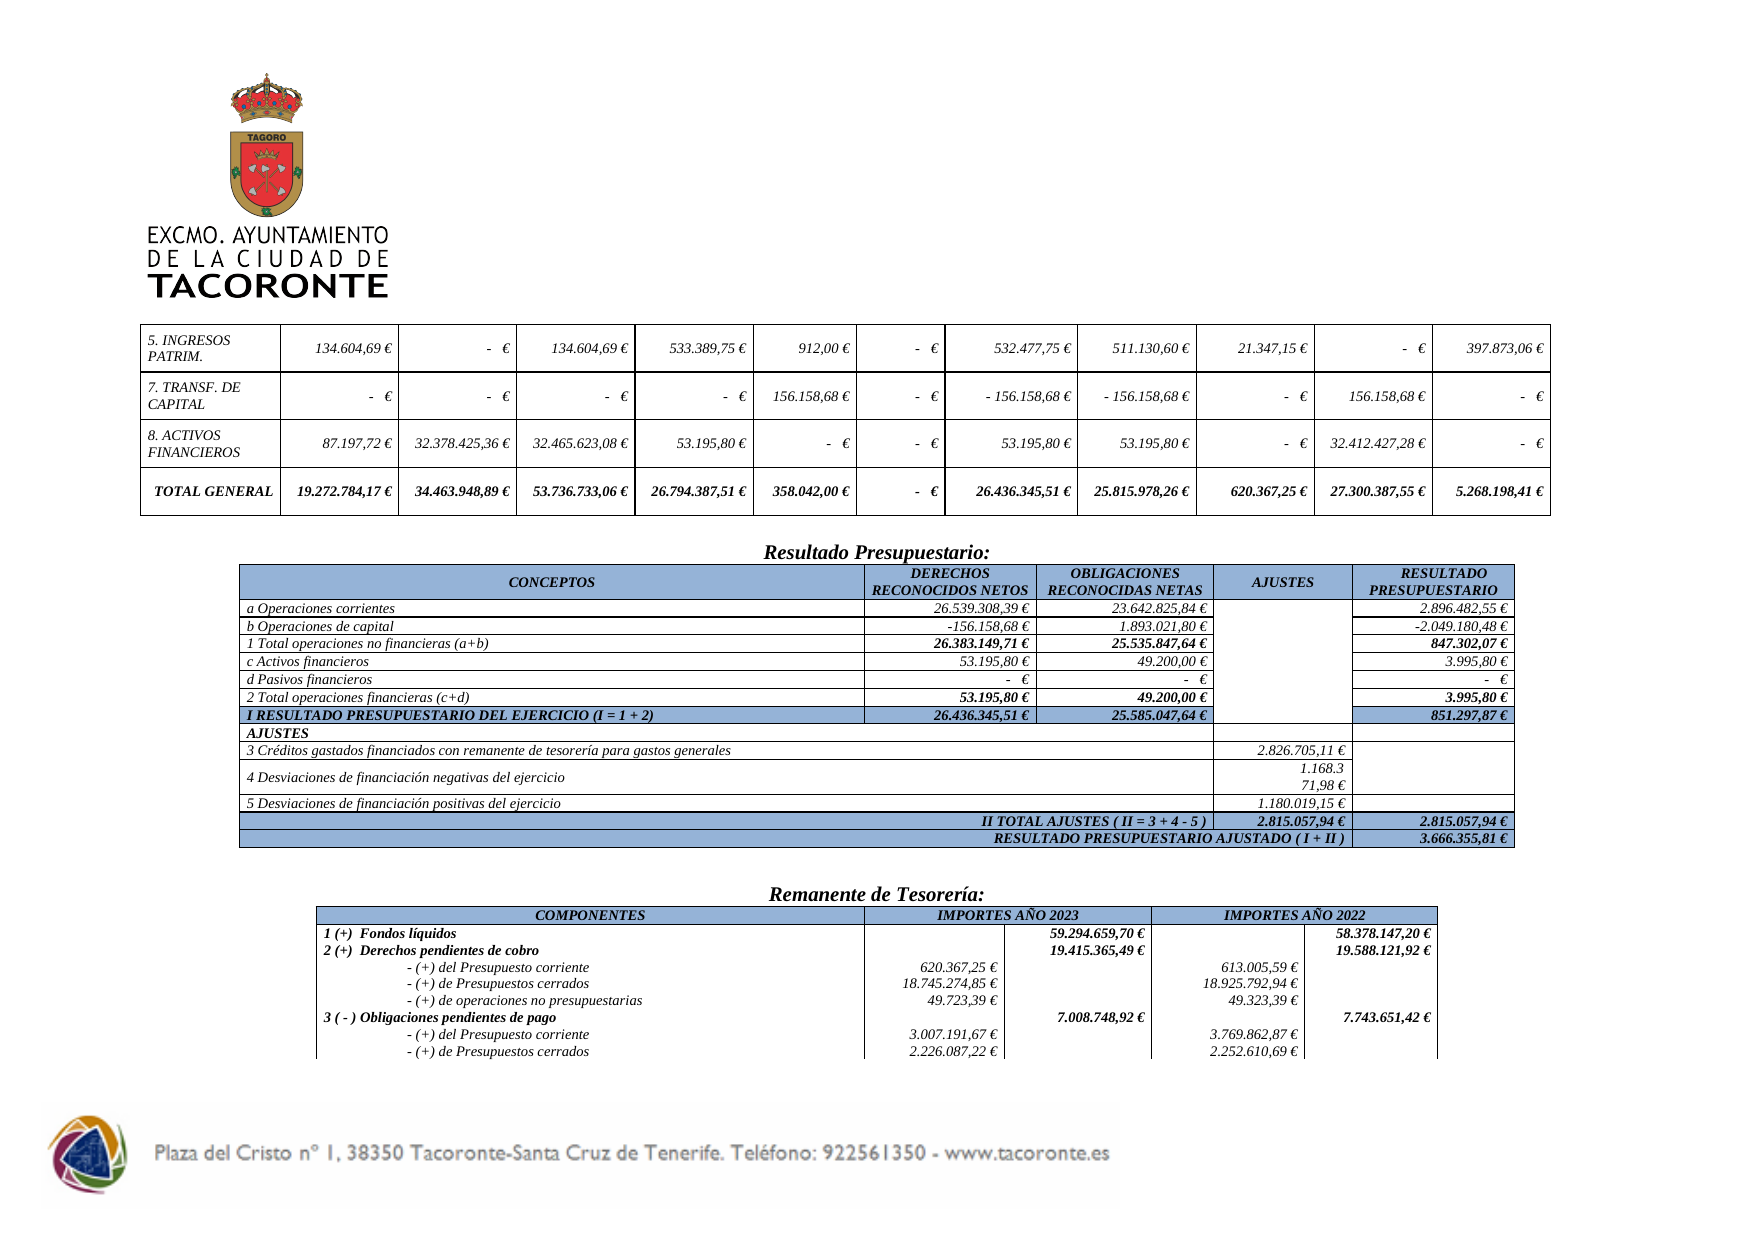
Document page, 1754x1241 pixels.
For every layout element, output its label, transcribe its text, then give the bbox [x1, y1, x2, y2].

table_cell 19.588.121,92 € [1305, 942, 1437, 958]
table_cell 511.130,60 € [1078, 325, 1196, 371]
table_cell - (+) de operaciones no presupuestarias [317, 992, 864, 1009]
table_header AJUSTES [1214, 565, 1352, 599]
table_cell 5.268.198,41 € [1433, 468, 1550, 515]
table_cell [1551, 419, 1621, 467]
table_cell - € [1433, 420, 1550, 467]
table_cell 156.158,68 € [1315, 373, 1432, 419]
table_cell - € [865, 671, 1036, 688]
table_cell [1551, 371, 1621, 419]
table_header COMPONENTES [317, 907, 864, 924]
table_cell [1551, 324, 1621, 371]
table_cell 34.463.948,89 € [399, 468, 516, 515]
table_cell 2.815.057,94 € [1214, 813, 1352, 829]
table_cell 53.736.733,06 € [517, 468, 634, 515]
table_cell - € [1353, 671, 1514, 688]
table_header IMPORTES AÑO 2023 [865, 907, 1151, 924]
table_cell [1005, 992, 1151, 1009]
text Remanente de Tesorería: [148, 882, 1606, 906]
table_cell 532.477,75 € [946, 325, 1077, 371]
table_cell 26.539.308,39 € [865, 600, 1036, 616]
table_cell - € [281, 373, 398, 419]
table_cell 533.389,75 € [636, 325, 753, 371]
table_cell - € [399, 325, 516, 371]
table_cell - € [1197, 420, 1314, 467]
table_cell 4 Desviaciones de financiación negativas del ejercicio [240, 760, 1213, 793]
table_cell [1551, 467, 1621, 515]
table_cell [1305, 959, 1437, 975]
table_cell - € [1037, 671, 1213, 688]
table_cell 851.297,87 € [1353, 707, 1514, 723]
table_cell [1353, 724, 1514, 741]
table_cell 26.436.345,51 € [946, 468, 1077, 515]
table_header CONCEPTOS [240, 565, 864, 599]
table_cell [865, 942, 1004, 958]
table_cell - 156.158,68 € [946, 373, 1077, 419]
table_cell 25.535.847,64 € [1037, 635, 1213, 652]
table_cell [1152, 925, 1304, 942]
table_cell [1152, 942, 1304, 958]
table_cell 7.743.651,42 € [1305, 1009, 1437, 1026]
table_cell 25.815.978,26 € [1078, 468, 1196, 515]
table_cell 358.042,00 € [754, 468, 856, 515]
table_header IMPORTES AÑO 2022 [1152, 907, 1437, 924]
table_cell 18.925.792,94 € [1152, 975, 1304, 992]
table_cell [1214, 670, 1352, 688]
table_cell [1214, 600, 1352, 616]
table_cell - € [857, 373, 944, 419]
table_cell 2.815.057,94 € [1353, 813, 1514, 829]
table_cell 1.168.371,98 € [1214, 760, 1352, 793]
table_cell 32.465.623,08 € [517, 420, 634, 467]
table_cell 3.666.355,81 € [1353, 830, 1514, 847]
table_cell 49.200,00 € [1037, 689, 1213, 706]
table_cell II TOTAL AJUSTES ( II = 3 + 4 - 5 ) [240, 813, 1213, 829]
table_cell 2.896.482,55 € [1353, 600, 1514, 616]
table_cell 49.723,39 € [865, 992, 1004, 1009]
table_cell 156.158,68 € [754, 373, 856, 419]
table_cell - € [399, 373, 516, 419]
table_cell 32.412.427,28 € [1315, 420, 1432, 467]
table_cell [1214, 652, 1352, 670]
table_cell TOTAL GENERAL [141, 468, 280, 515]
text Resultado Presupuestario: [148, 540, 1606, 564]
table_cell 912,00 € [754, 325, 856, 371]
picture [41, 1102, 1120, 1209]
table_cell - € [754, 420, 856, 467]
table_cell - (+) de Presupuestos cerrados [317, 1043, 864, 1059]
table_cell - (+) de Presupuestos cerrados [317, 975, 864, 992]
table_cell 25.585.047,64 € [1037, 707, 1213, 723]
table_cell 1.180.019,15 € [1214, 795, 1352, 811]
table_cell 49.323,39 € [1152, 992, 1304, 1009]
table_cell 53.195,80 € [946, 420, 1077, 467]
table_cell 397.873,06 € [1433, 325, 1550, 371]
table_cell 26.794.387,51 € [636, 468, 753, 515]
table_cell 58.378.147,20 € [1305, 925, 1437, 942]
table_cell [1005, 1043, 1151, 1059]
table_cell 8. ACTIVOS FINANCIEROS [141, 420, 280, 467]
table_cell I RESULTADO PRESUPUESTARIO DEL EJERCICIO (I = 1 + 2) [240, 707, 864, 723]
table_cell 1.893.021,80 € [1037, 618, 1213, 634]
table_cell 26.436.345,51 € [865, 707, 1036, 723]
table_cell 26.383.149,71 € [865, 635, 1036, 652]
table_cell 32.378.425,36 € [399, 420, 516, 467]
table_cell 87.197,72 € [281, 420, 398, 467]
table_cell 5 Desviaciones de financiación positivas del ejercicio [240, 795, 1213, 811]
table_cell [1353, 742, 1514, 793]
table_cell d Pasivos financieros [240, 671, 864, 688]
table_cell 19.415.365,49 € [1005, 942, 1151, 958]
table_cell [1353, 795, 1514, 811]
table_cell 620.367,25 € [865, 959, 1004, 975]
table_cell a Operaciones corrientes [240, 600, 864, 616]
table_cell [1005, 975, 1151, 992]
table_cell - (+) del Presupuesto corriente [317, 959, 864, 975]
table_cell - € [857, 420, 944, 467]
table_cell 5. INGRESOS PATRIM. [141, 325, 280, 371]
table_cell 2.226.087,22 € [865, 1043, 1004, 1059]
table_cell - 156.158,68 € [1078, 373, 1196, 419]
table_cell 134.604,69 € [517, 325, 634, 371]
table_cell 3 Créditos gastados financiados con remanente de tesorería para gastos generales [240, 742, 1213, 759]
table_cell [1214, 706, 1352, 723]
table_cell [1305, 975, 1437, 992]
table_cell [1214, 616, 1352, 634]
table_cell 847.302,07 € [1353, 635, 1514, 652]
table_cell 3.995,80 € [1353, 689, 1514, 706]
table_cell [1305, 1043, 1437, 1059]
table_cell 2 Total operaciones financieras (c+d) [240, 689, 864, 706]
table_cell - € [857, 325, 944, 371]
table_cell 21.347,15 € [1197, 325, 1314, 371]
table_cell 3.995,80 € [1353, 653, 1514, 670]
table_cell 2 (+) Derechos pendientes de cobro [317, 942, 864, 958]
table_cell 7.008.748,92 € [1005, 1009, 1151, 1026]
table_cell 2.826.705,11 € [1214, 742, 1352, 759]
table_cell - € [517, 373, 634, 419]
table_cell 18.745.274,85 € [865, 975, 1004, 992]
table_cell 27.300.387,55 € [1315, 468, 1432, 515]
table_cell - € [1433, 373, 1550, 419]
table_cell [1305, 992, 1437, 1009]
table_cell 3.769.862,87 € [1152, 1026, 1304, 1042]
table_cell 134.604,69 € [281, 325, 398, 371]
table_cell [1005, 959, 1151, 975]
table_cell AJUSTES [240, 724, 1213, 741]
table_header DERECHOS RECONOCIDOS NETOS [865, 565, 1036, 599]
table_cell [1005, 1026, 1151, 1042]
table_header RESULTADO PRESUPUESTARIO [1353, 565, 1514, 599]
table_header OBLIGACIONES RECONOCIDAS NETAS [1037, 565, 1213, 599]
table_cell c Activos financieros [240, 653, 864, 670]
table_cell RESULTADO PRESUPUESTARIO AJUSTADO ( I + II ) [240, 830, 1352, 847]
table_cell 23.642.825,84 € [1037, 600, 1213, 616]
table_cell -2.049.180,48 € [1353, 618, 1514, 634]
table_cell 53.195,80 € [636, 420, 753, 467]
picture [147, 73, 388, 298]
table_cell 3 ( - ) Obligaciones pendientes de pago [317, 1009, 864, 1026]
table_cell [1214, 724, 1352, 741]
table_cell - € [857, 468, 944, 515]
table_cell [865, 925, 1004, 942]
table_cell 620.367,25 € [1197, 468, 1314, 515]
table_cell 2.252.610,69 € [1152, 1043, 1304, 1059]
table_cell - € [1315, 325, 1432, 371]
table_cell 49.200,00 € [1037, 653, 1213, 670]
table_cell - (+) del Presupuesto corriente [317, 1026, 864, 1042]
table_cell [1214, 634, 1352, 652]
table_cell [1152, 1009, 1304, 1026]
table_cell 7. TRANSF. DE CAPITAL [141, 373, 280, 419]
table_cell 3.007.191,67 € [865, 1026, 1004, 1042]
table_cell [1214, 688, 1352, 706]
table_cell - € [1197, 373, 1314, 419]
table_cell -156.158,68 € [865, 618, 1036, 634]
table_cell 19.272.784,17 € [281, 468, 398, 515]
table_cell 1 (+) Fondos líquidos [317, 925, 864, 942]
table_cell 59.294.659,70 € [1005, 925, 1151, 942]
table_cell - € [636, 373, 753, 419]
table_cell [1305, 1026, 1437, 1042]
table_cell b Operaciones de capital [240, 618, 864, 634]
table_cell 53.195,80 € [865, 653, 1036, 670]
table_cell [865, 1009, 1004, 1026]
table_cell 613.005,59 € [1152, 959, 1304, 975]
table_cell 53.195,80 € [1078, 420, 1196, 467]
table_cell 53.195,80 € [865, 689, 1036, 706]
table_cell 1 Total operaciones no financieras (a+b) [240, 635, 864, 652]
